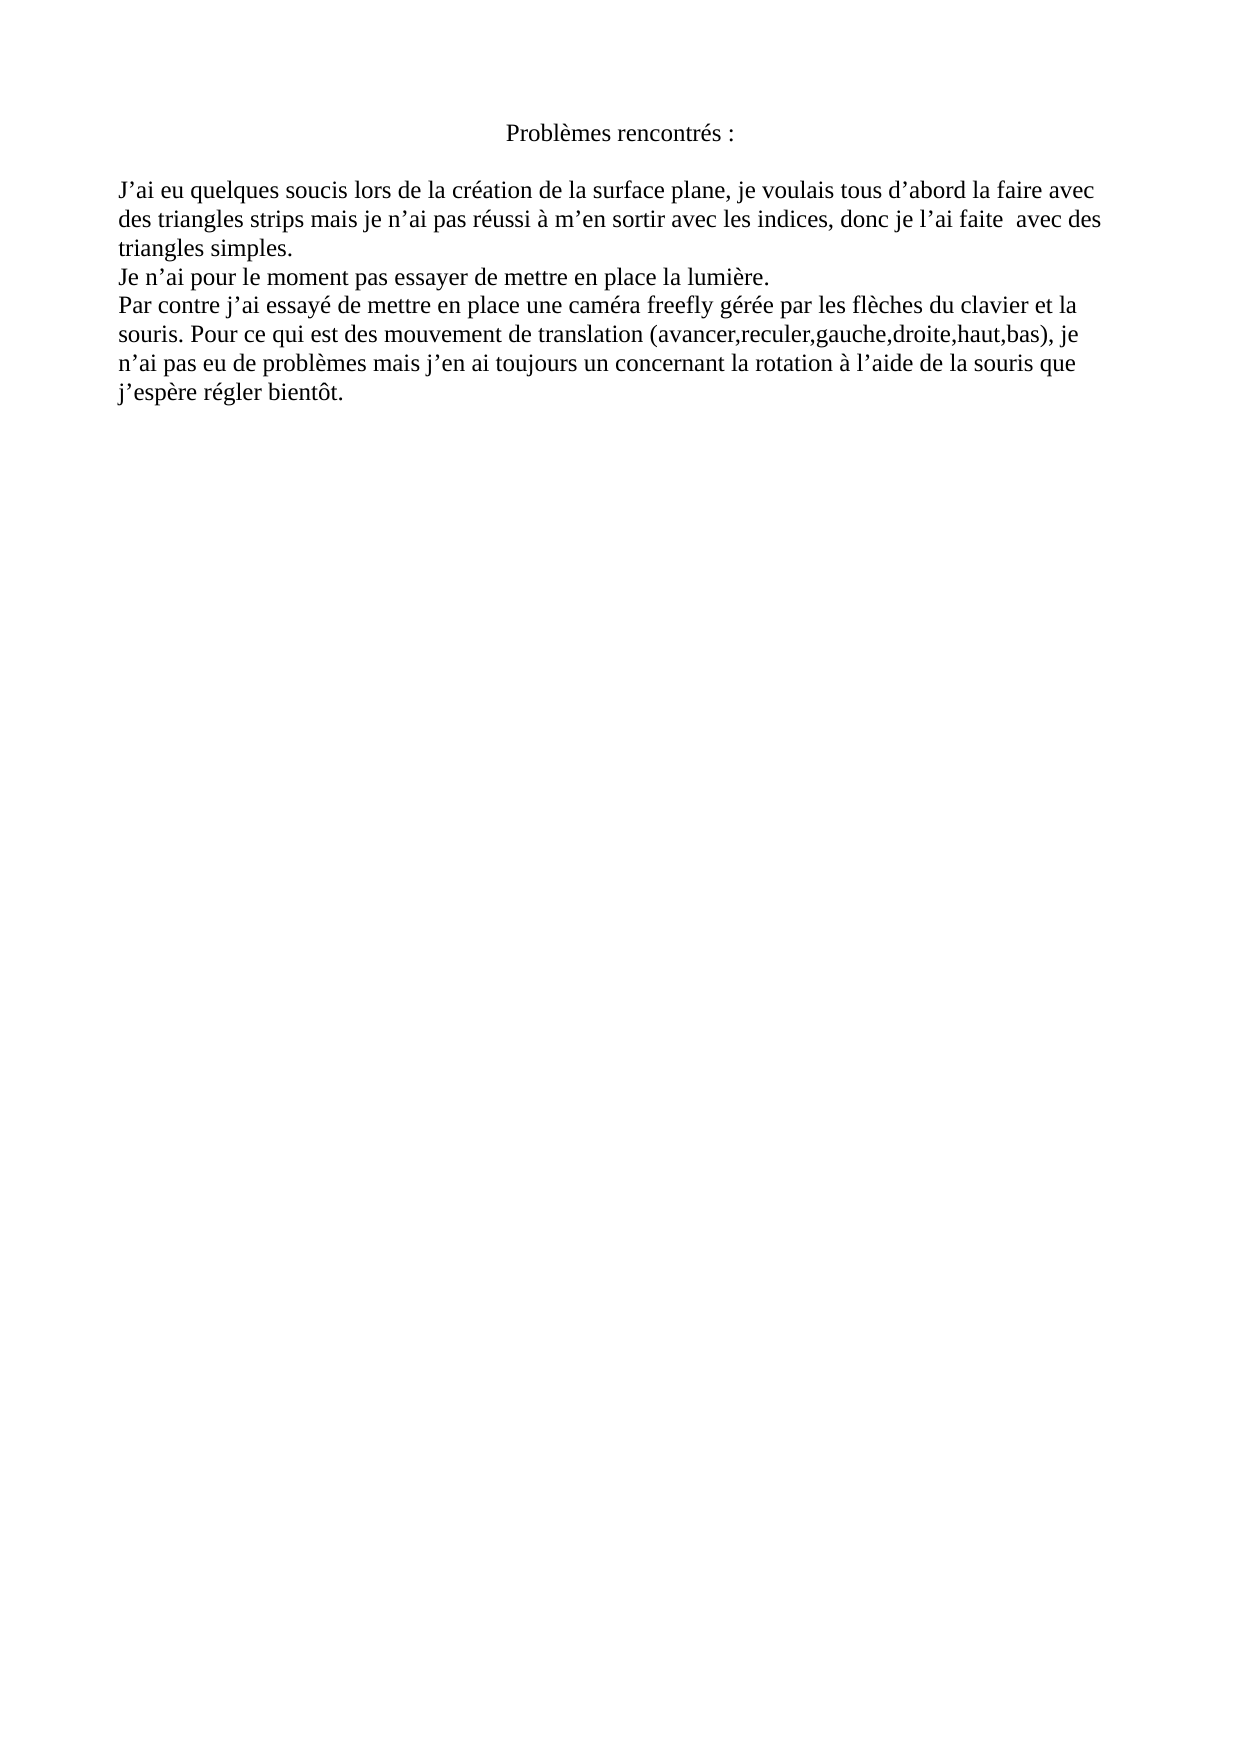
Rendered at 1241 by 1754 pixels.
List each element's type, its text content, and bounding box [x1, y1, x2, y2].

text Je n’ai pour le moment pas essayer de mettre en place la lumière. [118, 262, 1122, 291]
text Problèmes rencontrés : [118, 118, 1122, 147]
text J’ai eu quelques soucis lors de la création de la surface plane, je voulais tous d’abord la faire avec des triangles strips mais je n’ai pas réussi à m’en sortir avec les indices, donc je l’ai faite avec des triangles simples. [118, 176, 1122, 262]
text Par contre j’ai essayé de mettre en place une caméra freefly gérée par les flèches du clavier et la souris. Pour ce qui est des mouvement de translation (avancer,reculer,gauche,droite,haut,bas), je n’ai pas eu de problèmes mais j’en ai toujours un concernant la rotation à l’aide de la souris que j’espère régler bientôt. [118, 291, 1122, 406]
